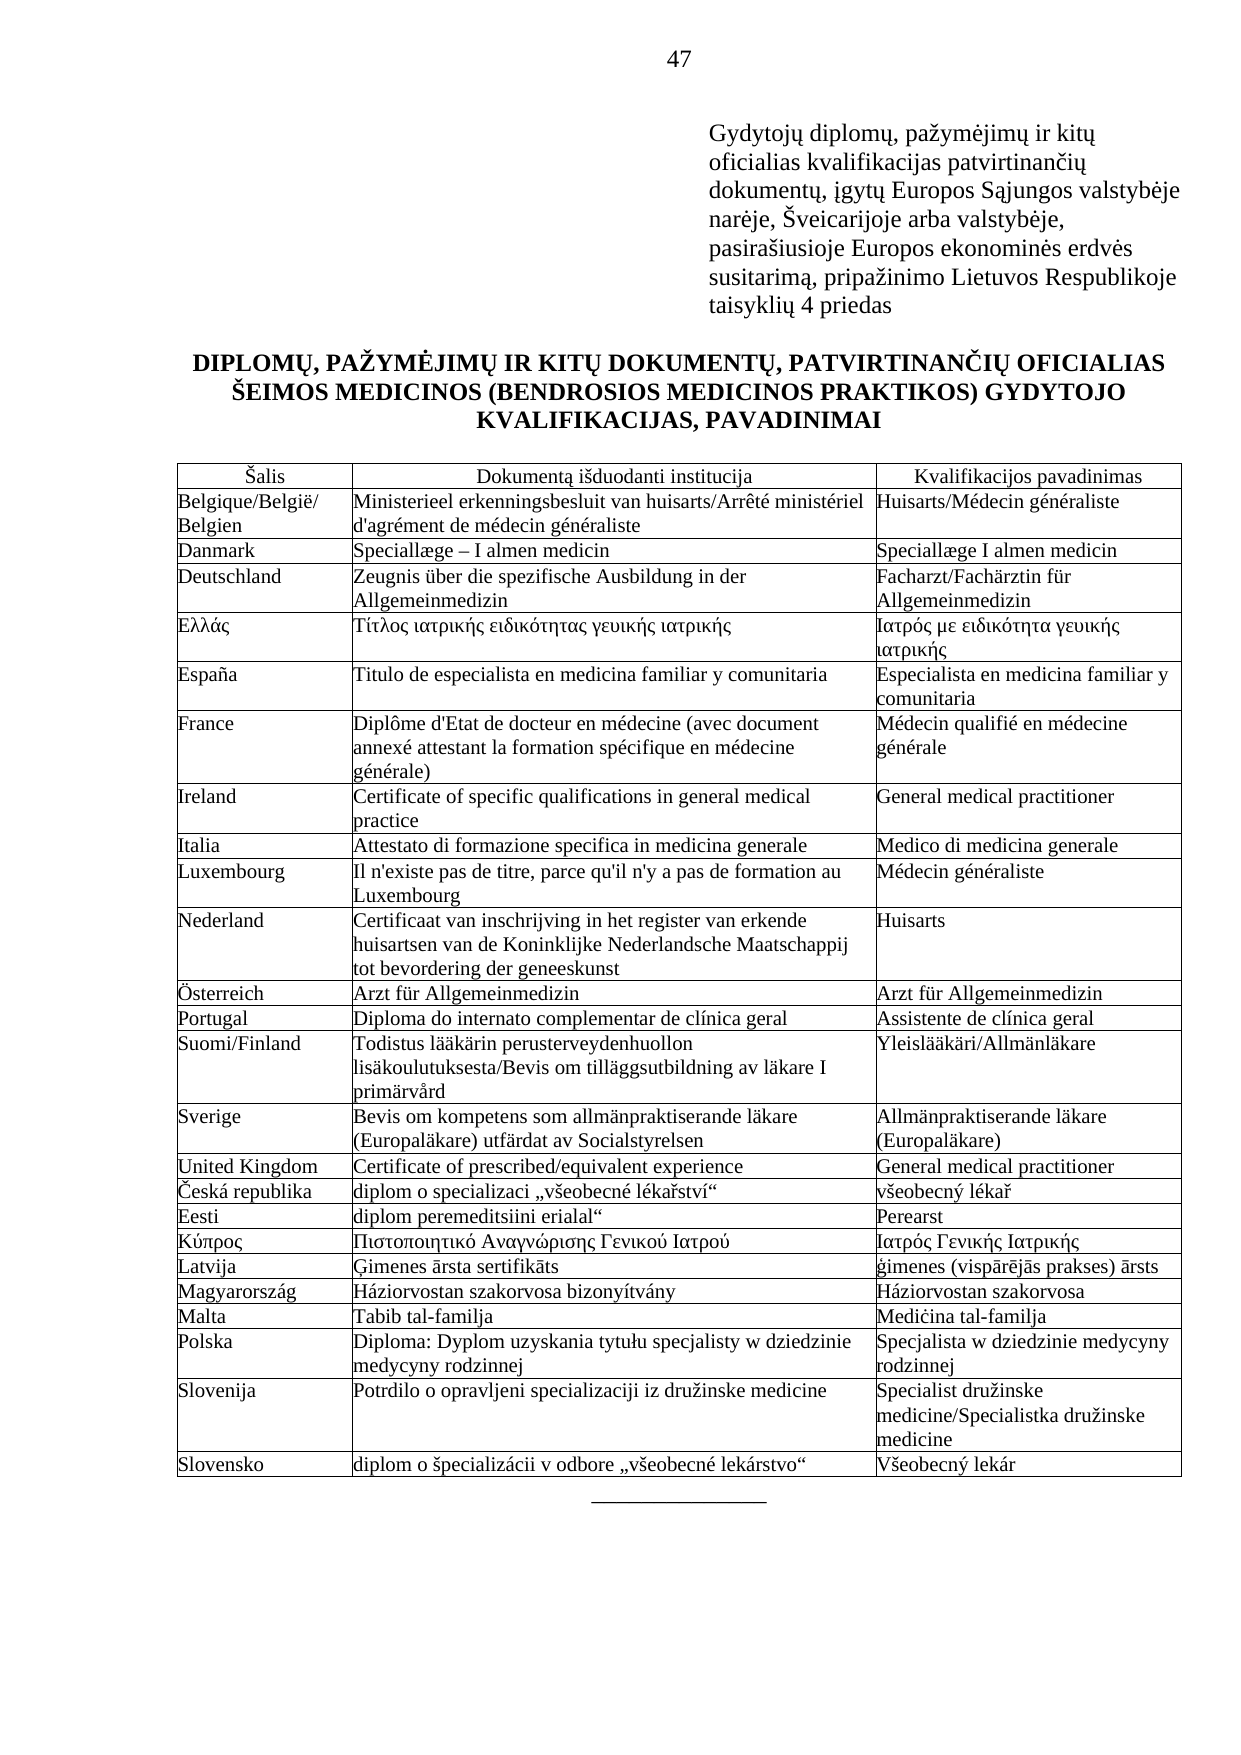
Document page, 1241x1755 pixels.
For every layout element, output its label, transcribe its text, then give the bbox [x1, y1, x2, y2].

table_cell Zeugnis über die spezifische Ausbildung in der Allgemeinmedizin [353, 564, 876, 612]
table_cell diplom peremeditsiini erialal“ [353, 1204, 876, 1228]
table_cell Bevis om kompetens som allmänpraktiserande läkare (Europaläkare) utfärdat av Socialstyrelsen [353, 1104, 876, 1152]
table_cell Ministerieel erkenningsbesluit van huisarts/Arrêté ministériel d'agrément de médecin généraliste [353, 489, 876, 537]
table_cell Arzt für Allgemeinmedizin [877, 981, 1181, 1005]
text ______________ [177, 1477, 1181, 1506]
table_cell Ģimenes ārsta sertifikāts [353, 1254, 876, 1278]
table_cell Suomi/Finland [178, 1031, 352, 1103]
table_cell Speciallæge – I almen medicin [353, 539, 876, 562]
table_cell Háziorvostan szakorvosa bizonyítvány [353, 1279, 876, 1303]
table_cell ģimenes (vispārējās prakses) ārsts [877, 1254, 1181, 1278]
table_cell Ireland [178, 784, 352, 832]
table_cell Deutschland [178, 564, 352, 612]
table_cell Arzt für Allgemeinmedizin [353, 981, 876, 1005]
table_cell Yleislääkäri/Allmänläkare [877, 1031, 1181, 1103]
table_cell Nederland [178, 908, 352, 980]
table_cell Diplôme d'Etat de docteur en médecine (avec document annexé attestant la formation spécifique en médecine générale) [353, 711, 876, 783]
table_cell Belgique/België/Belgien [178, 489, 352, 537]
table_cell Certificate of specific qualifications in general medical practice [353, 784, 876, 832]
table_cell United Kingdom [178, 1154, 352, 1178]
table_cell diplom o špecializácii v odbore „všeobecné lekárstvo“ [353, 1452, 876, 1476]
table_cell Especialista en medicina familiar y comunitaria [877, 662, 1181, 710]
text susitarimą, pripažinimo Lietuvos Respublikoje [177, 262, 1181, 291]
text dokumentų, įgytų Europos Sąjungos valstybėje [177, 176, 1181, 204]
table_cell Todistus lääkärin perusterveydenhuollon lisäkoulutuksesta/Bevis om tilläggsutbildning av läkare I primärvård [353, 1031, 876, 1103]
table_cell Luxembourg [178, 859, 352, 907]
table_cell Certificaat van inschrijving in het register van erkende huisartsen van de Koninklijke Nederlandsche Maatschappij tot bevordering der geneeskunst [353, 908, 876, 980]
table_cell Österreich [178, 981, 352, 1005]
table_cell Attestato di formazione specifica in medicina generale [353, 834, 876, 857]
text pasirašiusioje Europos ekonominės erdvės [177, 233, 1181, 262]
table_cell Danmark [178, 539, 352, 562]
table_cell Malta [178, 1304, 352, 1328]
table_cell Slovenija [178, 1379, 352, 1451]
table_cell Certificate of prescribed/equivalent experience [353, 1154, 876, 1178]
table_cell Potrdilo o opravljeni specializaciji iz družinske medicine [353, 1379, 876, 1451]
table_cell diplom o specializaci „všeobecné lékařství“ [353, 1179, 876, 1203]
table_cell Πιστοποιητικό Αναγνώρισης Γενικού Ιατρού [353, 1229, 876, 1253]
text DIPLOMŲ, PAŽYMĖJIMŲ IR KITŲ DOKUMENTŲ, PATVIRTINANČIŲ OFICIALIAS ŠEIMOS MEDICINOS (BENDROSIOS MEDICINOS PRAKTIKOS) GYDYTOJO KVALIFIKACIJAS, PAVADINIMAI [177, 348, 1181, 434]
text Gydytojų diplomų, pažymėjimų ir kitų [709, 118, 1181, 147]
table_cell Huisarts [877, 908, 1181, 980]
text narėje, Šveicarijoje arba valstybėje, [177, 204, 1181, 233]
table_header Šalis [178, 464, 352, 488]
table_cell España [178, 662, 352, 710]
table_cell Facharzt/Fachärztin für Allgemeinmedizin [877, 564, 1181, 612]
table_cell Assistente de clínica geral [877, 1006, 1181, 1030]
table_cell Specjalista w dziedzinie medycyny rodzinnej [877, 1329, 1181, 1377]
table_cell Diploma do internato complementar de clínica geral [353, 1006, 876, 1030]
table_cell Mediċina tal-familja [877, 1304, 1181, 1328]
table_cell Ιατρός με ειδικότητα γευικής ιατρικής [877, 613, 1181, 661]
table_cell Portugal [178, 1006, 352, 1030]
table_header Kvalifikacijos pavadinimas [877, 464, 1181, 488]
table_cell Sverige [178, 1104, 352, 1152]
table_cell Tabib tal-familja [353, 1304, 876, 1328]
table_cell Italia [178, 834, 352, 857]
table_cell Medico di medicina generale [877, 834, 1181, 857]
table_cell Τίτλος ιατρικής ειδικότητας γευικής ιατρικής [353, 613, 876, 661]
table_cell Médecin généraliste [877, 859, 1181, 907]
table_cell Κύπρος [178, 1229, 352, 1253]
table_cell Specialist družinske medicine/Specialistka družinske medicine [877, 1379, 1181, 1451]
table_cell Magyarország [178, 1279, 352, 1303]
table_cell Il n'existe pas de titre, parce qu'il n'y a pas de formation au Luxembourg [353, 859, 876, 907]
table_cell Titulo de especialista en medicina familiar y comunitaria [353, 662, 876, 710]
text oficialias kvalifikacijas patvirtinančių [177, 147, 1181, 176]
table_header Dokumentą išduodanti institucija [353, 464, 876, 488]
table_cell Česká republika [178, 1179, 352, 1203]
table_cell Všeobecný lekár [877, 1452, 1181, 1476]
table_cell Allmänpraktiserande läkare (Europaläkare) [877, 1104, 1181, 1152]
table_cell France [178, 711, 352, 783]
table_cell Ελλάς [178, 613, 352, 661]
table_cell General medical practitioner [877, 1154, 1181, 1178]
table_cell Huisarts/Médecin généraliste [877, 489, 1181, 537]
table_cell Eesti [178, 1204, 352, 1228]
table_cell Médecin qualifié en médecine générale [877, 711, 1181, 783]
table_cell Slovensko [178, 1452, 352, 1476]
table_cell Speciallæge I almen medicin [877, 539, 1181, 562]
table_cell Polska [178, 1329, 352, 1377]
table_cell Perearst [877, 1204, 1181, 1228]
table_cell Diploma: Dyplom uzyskania tytułu specjalisty w dziedzinie medycyny rodzinnej [353, 1329, 876, 1377]
table_cell Háziorvostan szakorvosa [877, 1279, 1181, 1303]
table_cell Latvija [178, 1254, 352, 1278]
table_cell všeobecný lékař [877, 1179, 1181, 1203]
table_cell General medical practitioner [877, 784, 1181, 832]
table_cell Ιατρός Γενικής Ιατρικής [877, 1229, 1181, 1253]
text taisyklių 4 priedas [177, 291, 1181, 319]
